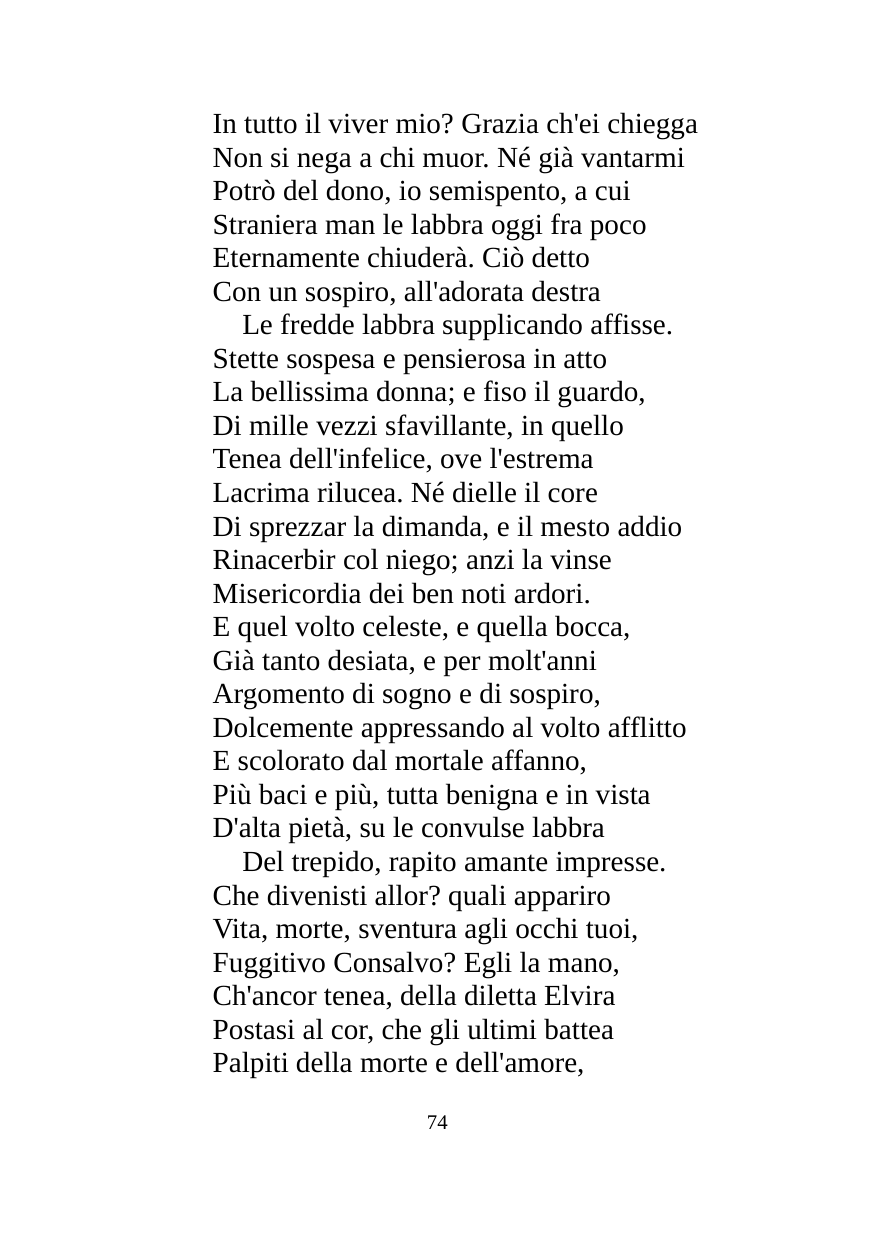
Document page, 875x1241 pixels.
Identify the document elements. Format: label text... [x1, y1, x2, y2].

text E scolorato dal mortale affanno, [183, 743, 768, 777]
text Con un sospiro, all'adorata destra [183, 274, 768, 307]
text E quel volto celeste, e quella bocca, [183, 609, 768, 643]
text Potrò del dono, io semispento, a cui [183, 173, 768, 207]
text Di sprezzar la dimanda, e il mesto addio [183, 509, 768, 542]
text Stette sospesa e pensierosa in atto [183, 341, 768, 374]
text Straniera man le labbra oggi fra poco [183, 207, 768, 240]
text Lacrima rilucea. Né dielle il core [183, 475, 768, 509]
text Non si nega a chi muor. Né già vantarmi [183, 140, 768, 173]
text Le fredde labbra supplicando affisse. [212, 307, 768, 341]
text D'alta pietà, su le convulse labbra [183, 811, 768, 844]
text Tenea dell'infelice, ove l'estrema [183, 442, 768, 475]
text Argomento di sogno e di sospiro, [183, 676, 768, 710]
text Che divenisti allor? quali appariro [183, 878, 768, 911]
text Misericordia dei ben noti ardori. [183, 576, 768, 609]
text Di mille vezzi sfavillante, in quello [183, 408, 768, 442]
text In tutto il viver mio? Grazia ch'ei chiegga [183, 106, 768, 140]
text Eternamente chiuderà. Ciò detto [183, 240, 768, 274]
text La bellissima donna; e fiso il guardo, [183, 374, 768, 408]
text Vita, morte, sventura agli occhi tuoi, [183, 911, 768, 945]
text Già tanto desiata, e per molt'anni [183, 643, 768, 676]
text Postasi al cor, che gli ultimi battea [183, 1012, 768, 1045]
text Rinacerbir col niego; anzi la vinse [183, 542, 768, 576]
text Più baci e più, tutta benigna e in vista [183, 777, 768, 811]
text Ch'ancor tenea, della diletta Elvira [183, 978, 768, 1012]
text Fuggitivo Consalvo? Egli la mano, [183, 945, 768, 978]
text Del trepido, rapito amante impresse. [212, 844, 768, 878]
text Palpiti della morte e dell'amore, [183, 1045, 768, 1079]
text Dolcemente appressando al volto afflitto [183, 710, 768, 743]
